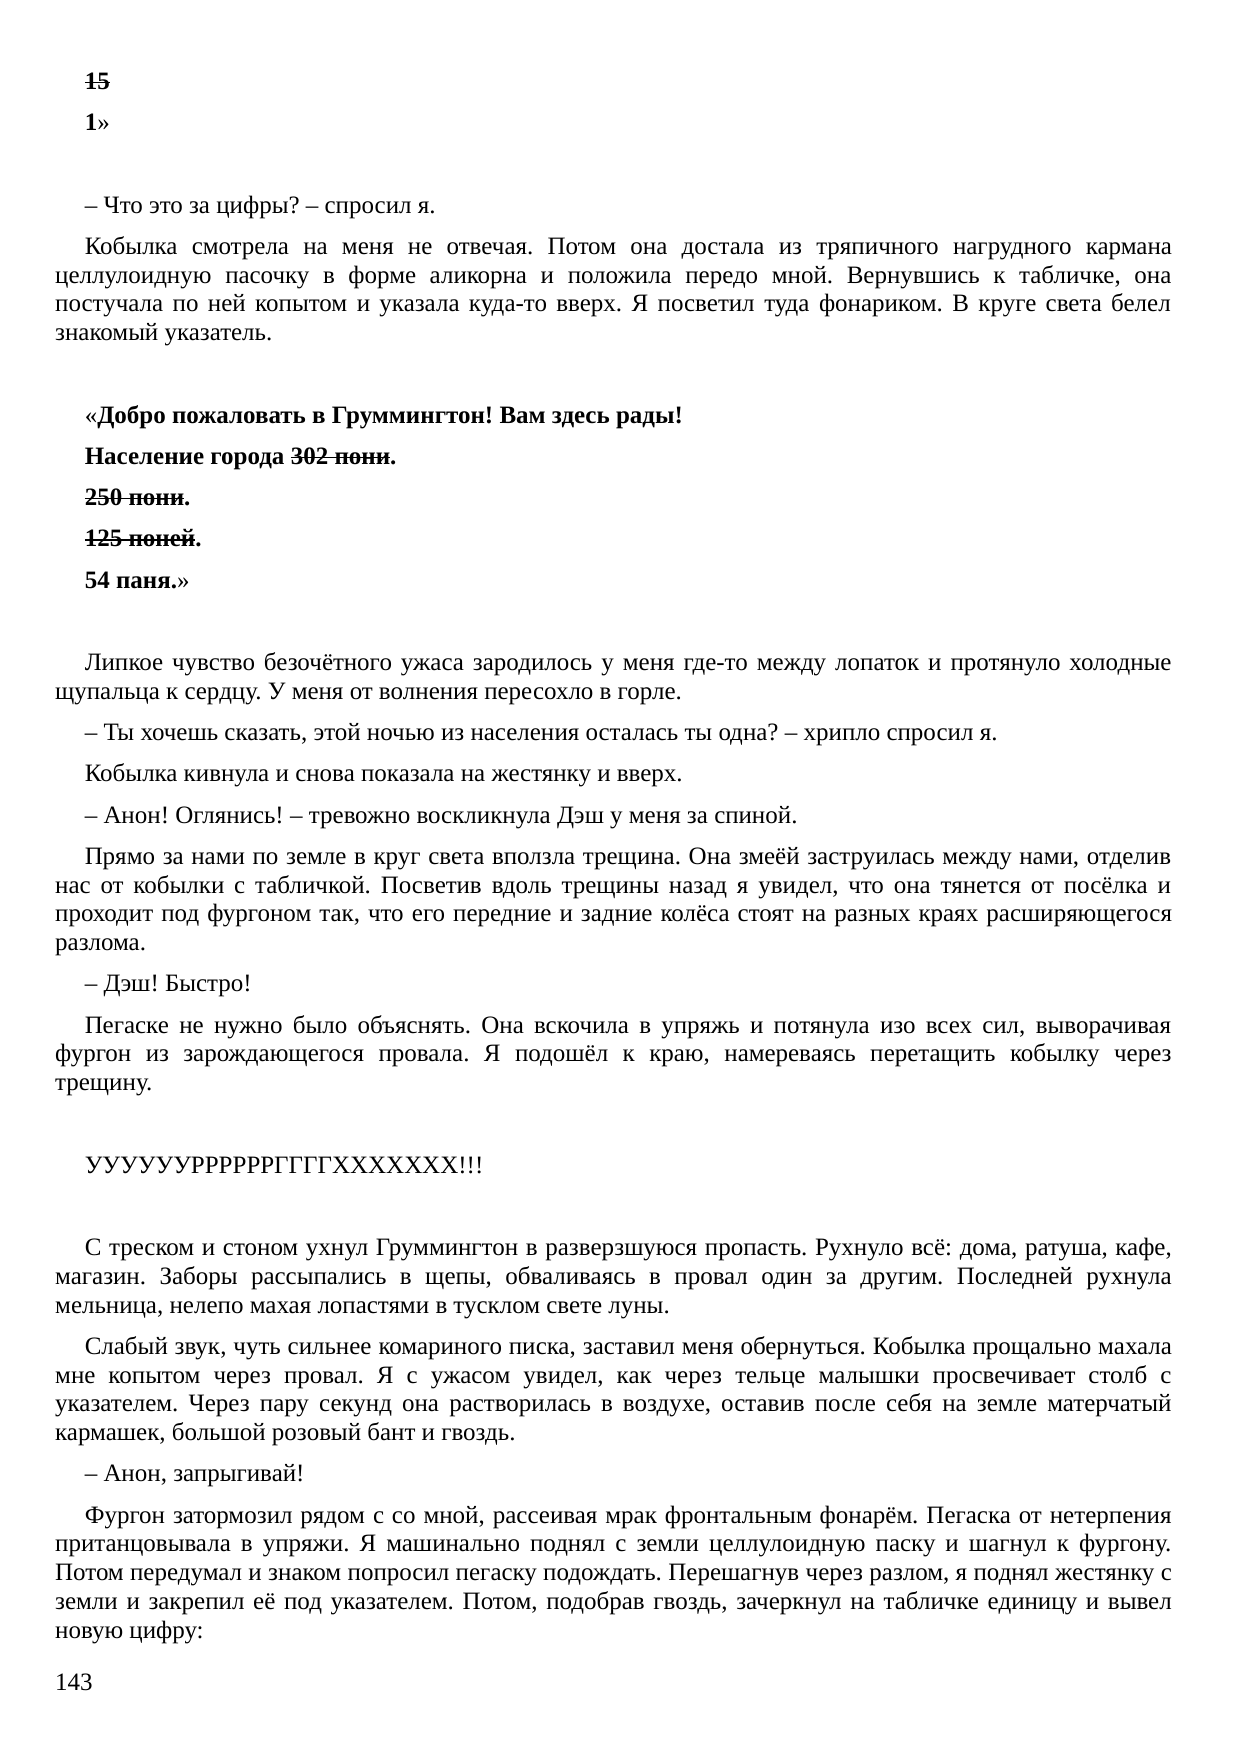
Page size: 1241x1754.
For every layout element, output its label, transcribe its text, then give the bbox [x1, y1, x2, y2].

text 250 пони. [55, 482, 1173, 511]
text «Добро пожаловать в Груммингтон! Вам здесь рады! [55, 400, 1173, 428]
text Фургон затормозил рядом с со мной, рассеивая мрак фронтальным фонарём. Пегаска от нетерпения пританцовывала в упряжи. Я машинально поднял с земли целлулоидную паску и шагнул к фургону. Потом передумал и знаком попросил пегаску подождать. Перешагнув через разлом, я поднял жестянку с земли и закрепил её под указателем. Потом, подобрав гвоздь, зачеркнул на табличке единицу и вывел новую цифру: [55, 1500, 1173, 1643]
text – Ты хочешь сказать, этой ночью из населения осталась ты одна? – хрипло спросил я. [55, 717, 1173, 746]
text 54 паня.» [55, 565, 1173, 593]
text Население города 302 пони. [55, 441, 1173, 470]
text – Что это за цифры? – спросил я. [55, 190, 1173, 218]
text 125 поней. [55, 523, 1173, 552]
text Слабый звук, чуть сильнее комариного писка, заставил меня обернуться. Кобылка прощально махала мне копытом через провал. Я с ужасом увидел, как через тельце малышки просвечивает столб с указателем. Через пару секунд она растворилась в воздухе, оставив после себя на земле матерчатый кармашек, большой розовый бант и гвоздь. [55, 1331, 1173, 1446]
text Липкое чувство безочётного ужаса зародилось у меня где-то между лопаток и протянуло холодные щупальца к сердцу. У меня от волнения пересохло в горле. [55, 647, 1173, 705]
text Кобылка смотрела на меня не отвечая. Потом она достала из тряпичного нагрудного кармана целлулоидную пасочку в форме аликорна и положила передо мной. Вернувшись к табличке, она постучала по ней копытом и указала куда-то вверх. Я посветил туда фонариком. В круге света белел знакомый указатель. [55, 231, 1173, 346]
text – Анон, запрыгивай! [55, 1458, 1173, 1487]
text – Анон! Оглянись! – тревожно воскликнула Дэш у меня за спиной. [55, 800, 1173, 828]
text – Дэш! Быстро! [55, 968, 1173, 997]
text УУУУУУРРРРРРГГГГХХХХХХХ!!! [55, 1150, 1173, 1178]
text С треском и стоном ухнул Груммингтон в разверзшуюся пропасть. Рухнуло всё: дома, ратуша, кафе, магазин. Заборы рассыпались в щепы, обваливаясь в провал один за другим. Последней рухнула мельница, нелепо махая лопастями в тусклом свете луны. [55, 1232, 1173, 1318]
text 15 [55, 66, 1173, 95]
text Пегаске не нужно было объяснять. Она вскочила в упряжь и потянула изо всех сил, выворачивая фургон из зарождающегося провала. Я подошёл к краю, намереваясь перетащить кобылку через трещину. [55, 1010, 1173, 1096]
text 1» [55, 107, 1173, 136]
text Кобылка кивнула и снова показала на жестянку и вверх. [55, 758, 1173, 787]
text Прямо за нами по земле в круг света вползла трещина. Она змеёй заструилась между нами, отделив нас от кобылки с табличкой. Посветив вдоль трещины назад я увидел, что она тянется от посёлка и проходит под фургоном так, что его передние и задние колёса стоят на разных краях расширяющегося разлома. [55, 841, 1173, 956]
